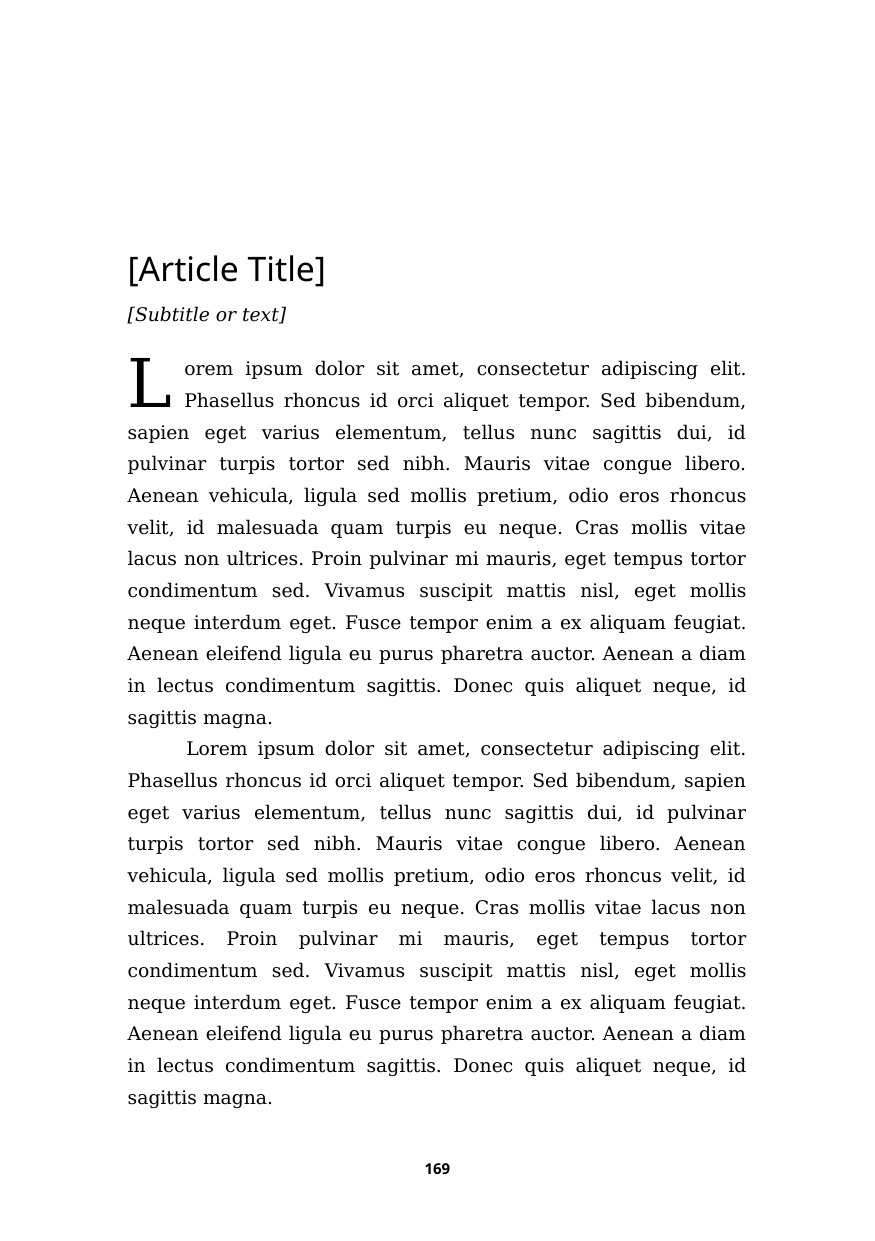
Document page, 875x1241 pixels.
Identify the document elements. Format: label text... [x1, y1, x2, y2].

text Lorem ipsum dolor sit amet, consectetur adipiscing elit. Phasellus rhoncus id orci aliquet tempor. Sed bibendum, sapien eget varius elementum, tellus nunc sagittis dui, id pulvinar turpis tortor sed nibh. Mauris vitae congue libero. Aenean vehicula, ligula sed mollis pretium, odio eros rhoncus velit, id malesuada quam turpis eu neque. Cras mollis vitae lacus non ultrices. Proin pulvinar mi mauris, eget tempus tortor condimentum sed. Vivamus suscipit mattis nisl, eget mollis neque interdum eget. Fusce tempor enim a ex aliquam feugiat. Aenean eleifend ligula eu purus pharetra auctor. Aenean a diam in lectus condimentum sagittis. Donec quis aliquet neque, id sagittis magna. [127, 358, 747, 729]
text [Subtitle or text] [127, 304, 747, 326]
subtitle [Article Title] [127, 246, 747, 292]
text Lorem ipsum dolor sit amet, consectetur adipiscing elit. Phasellus rhoncus id orci aliquet tempor. Sed bibendum, sapien eget varius elementum, tellus nunc sagittis dui, id pulvinar turpis tortor sed nibh. Mauris vitae congue libero. Aenean vehicula, ligula sed mollis pretium, odio eros rhoncus velit, id malesuada quam turpis eu neque. Cras mollis vitae lacus non ultrices. Proin pulvinar mi mauris, eget tempus tortor condimentum sed. Vivamus suscipit mattis nisl, eget mollis neque interdum eget. Fusce tempor enim a ex aliquam feugiat. Aenean eleifend ligula eu purus pharetra auctor. Aenean a diam in lectus condimentum sagittis. Donec quis aliquet neque, id sagittis magna. [127, 738, 747, 1109]
